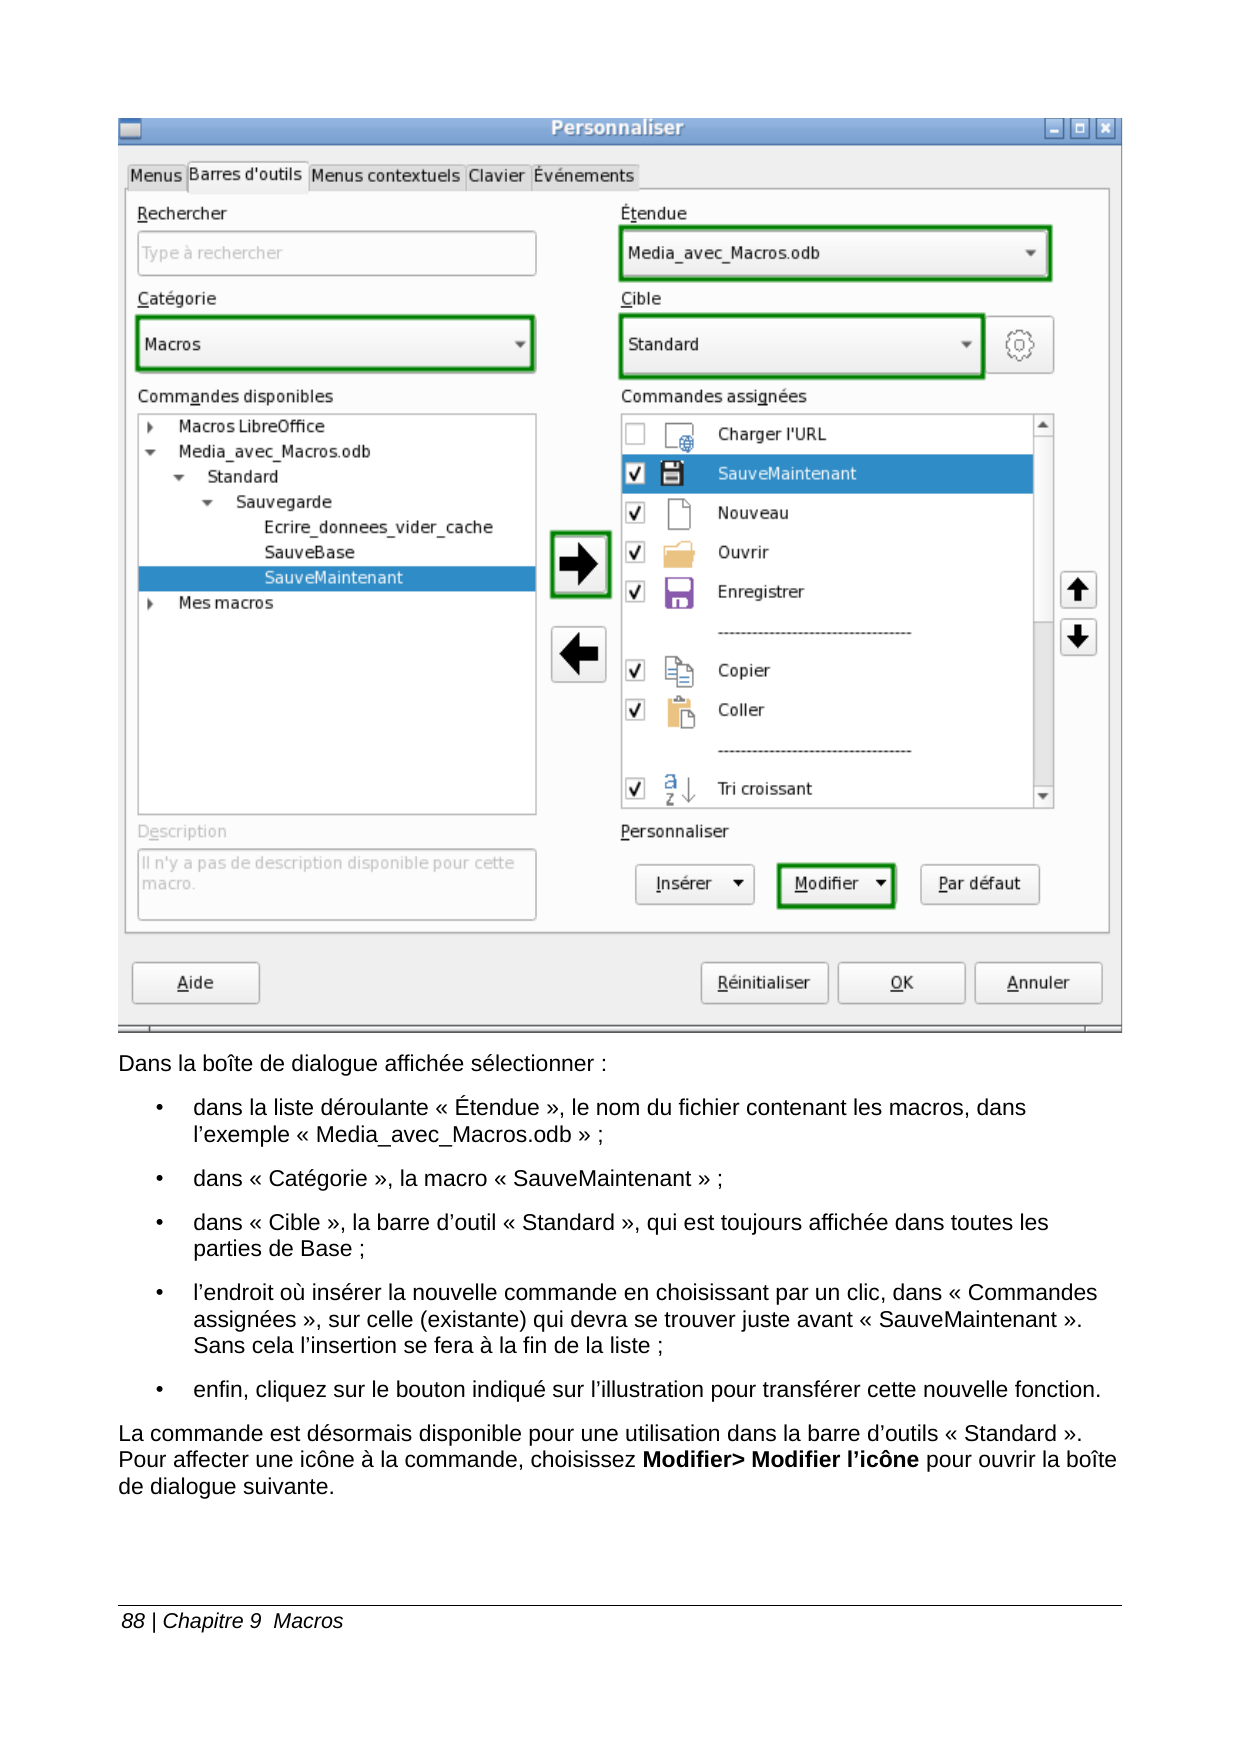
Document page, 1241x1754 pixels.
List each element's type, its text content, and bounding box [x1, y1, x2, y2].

list dans « Cible », la barre d’outil « Standard », qui est toujours affichée dans toutes les parties de Base ; [156, 1209, 1122, 1261]
text Dans la boîte de dialogue affichée sélectionner : [118, 1050, 1122, 1077]
list enfin, cliquez sur le bouton indiqué sur l’illustration pour transférer cette nouvelle fonction. [156, 1376, 1122, 1402]
list l’endroit où insérer la nouvelle commande en choisissant par un clic, dans « Commandes assignées », sur celle (existante) qui devra se trouver juste avant « SauveMaintenant ». Sans cela l’insertion se fera à la fin de la liste ; [156, 1279, 1122, 1358]
picture [118, 118, 1123, 1033]
list dans la liste déroulante « Étendue », le nom du fichier contenant les macros, dans l’exemple « Media_avec_Macros.odb » ; [156, 1094, 1122, 1147]
list dans « Catégorie », la macro « SauveMaintenant » ; [156, 1165, 1122, 1191]
